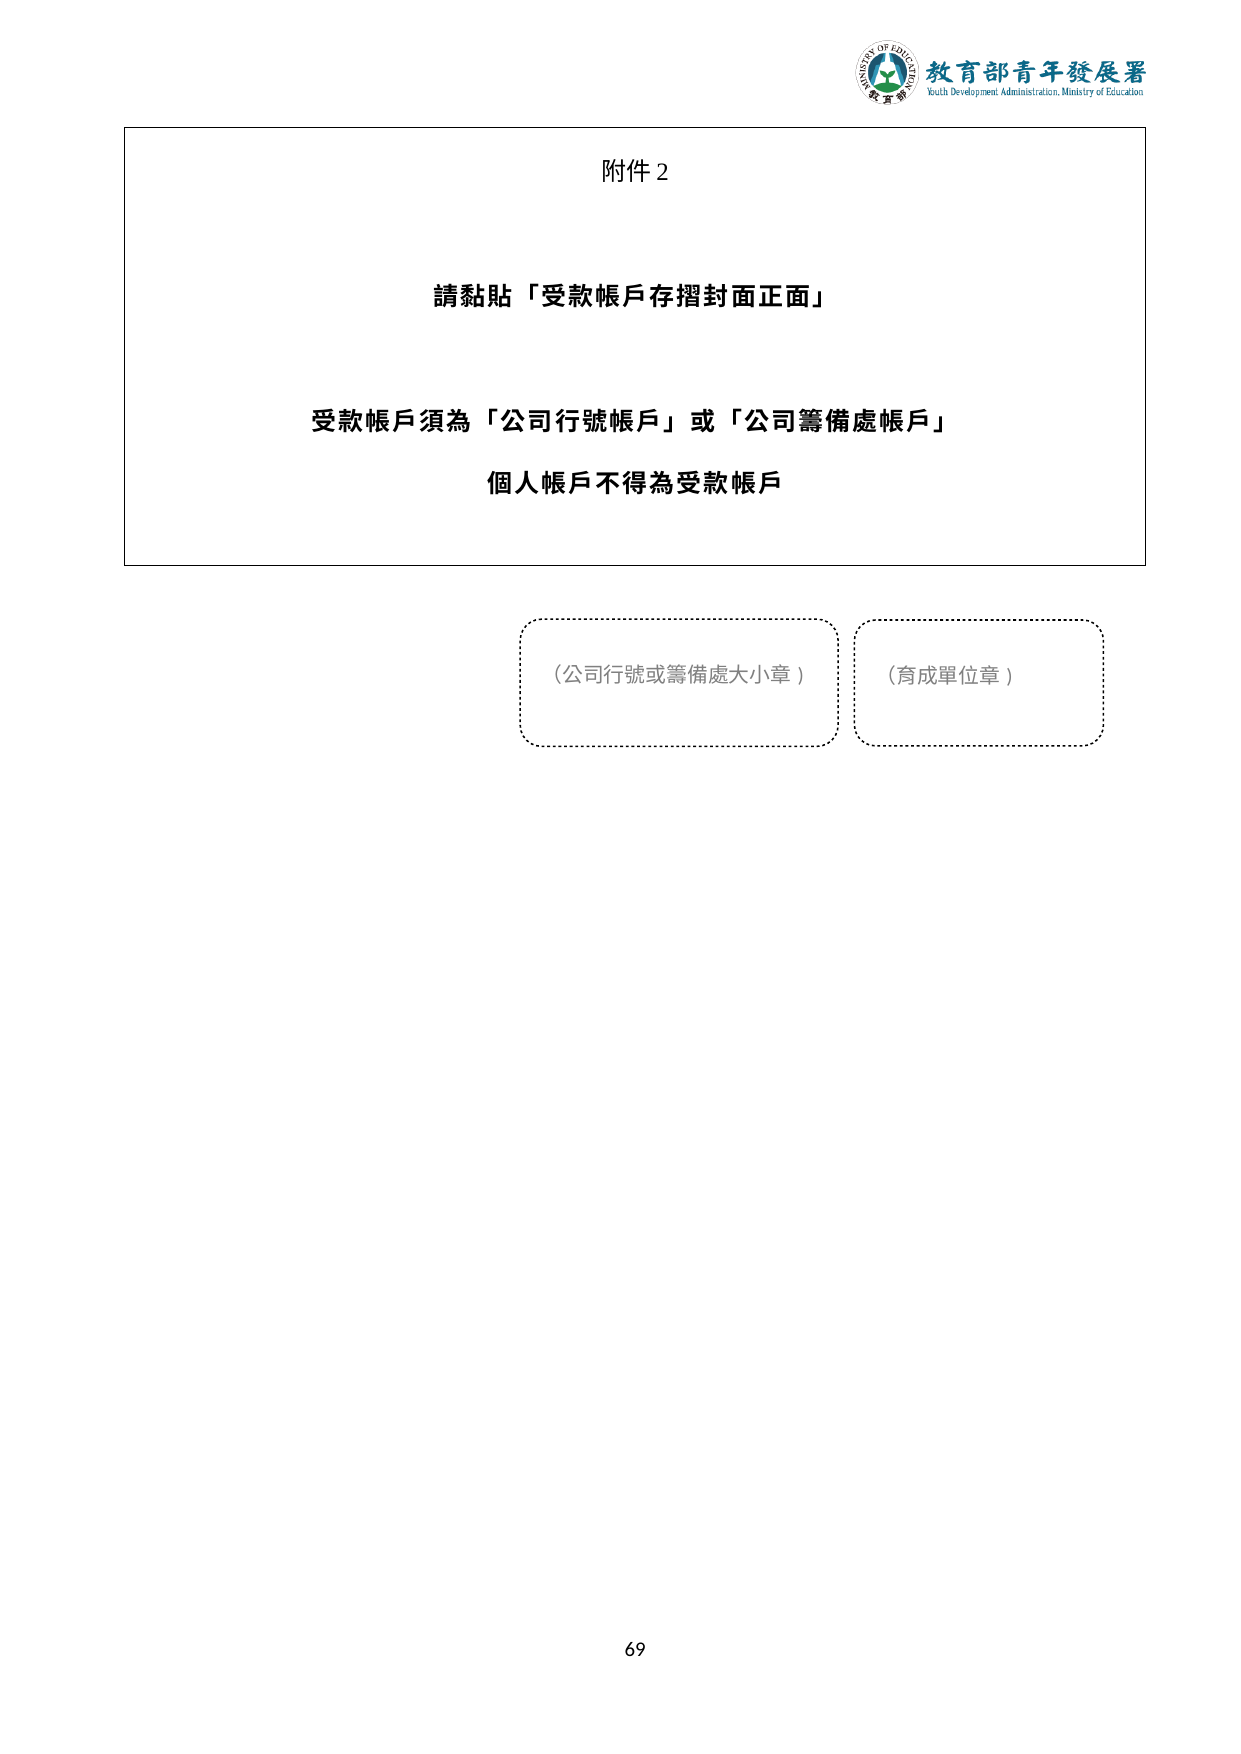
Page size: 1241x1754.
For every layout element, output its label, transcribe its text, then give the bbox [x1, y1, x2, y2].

table_cell 附件2 請黏貼「受款帳戶存摺封面正面」 受款帳戶須為「公司行號帳戶」或「公司籌備處帳戶」 個人帳戶不得為受款帳戶 [125, 128, 1145, 565]
